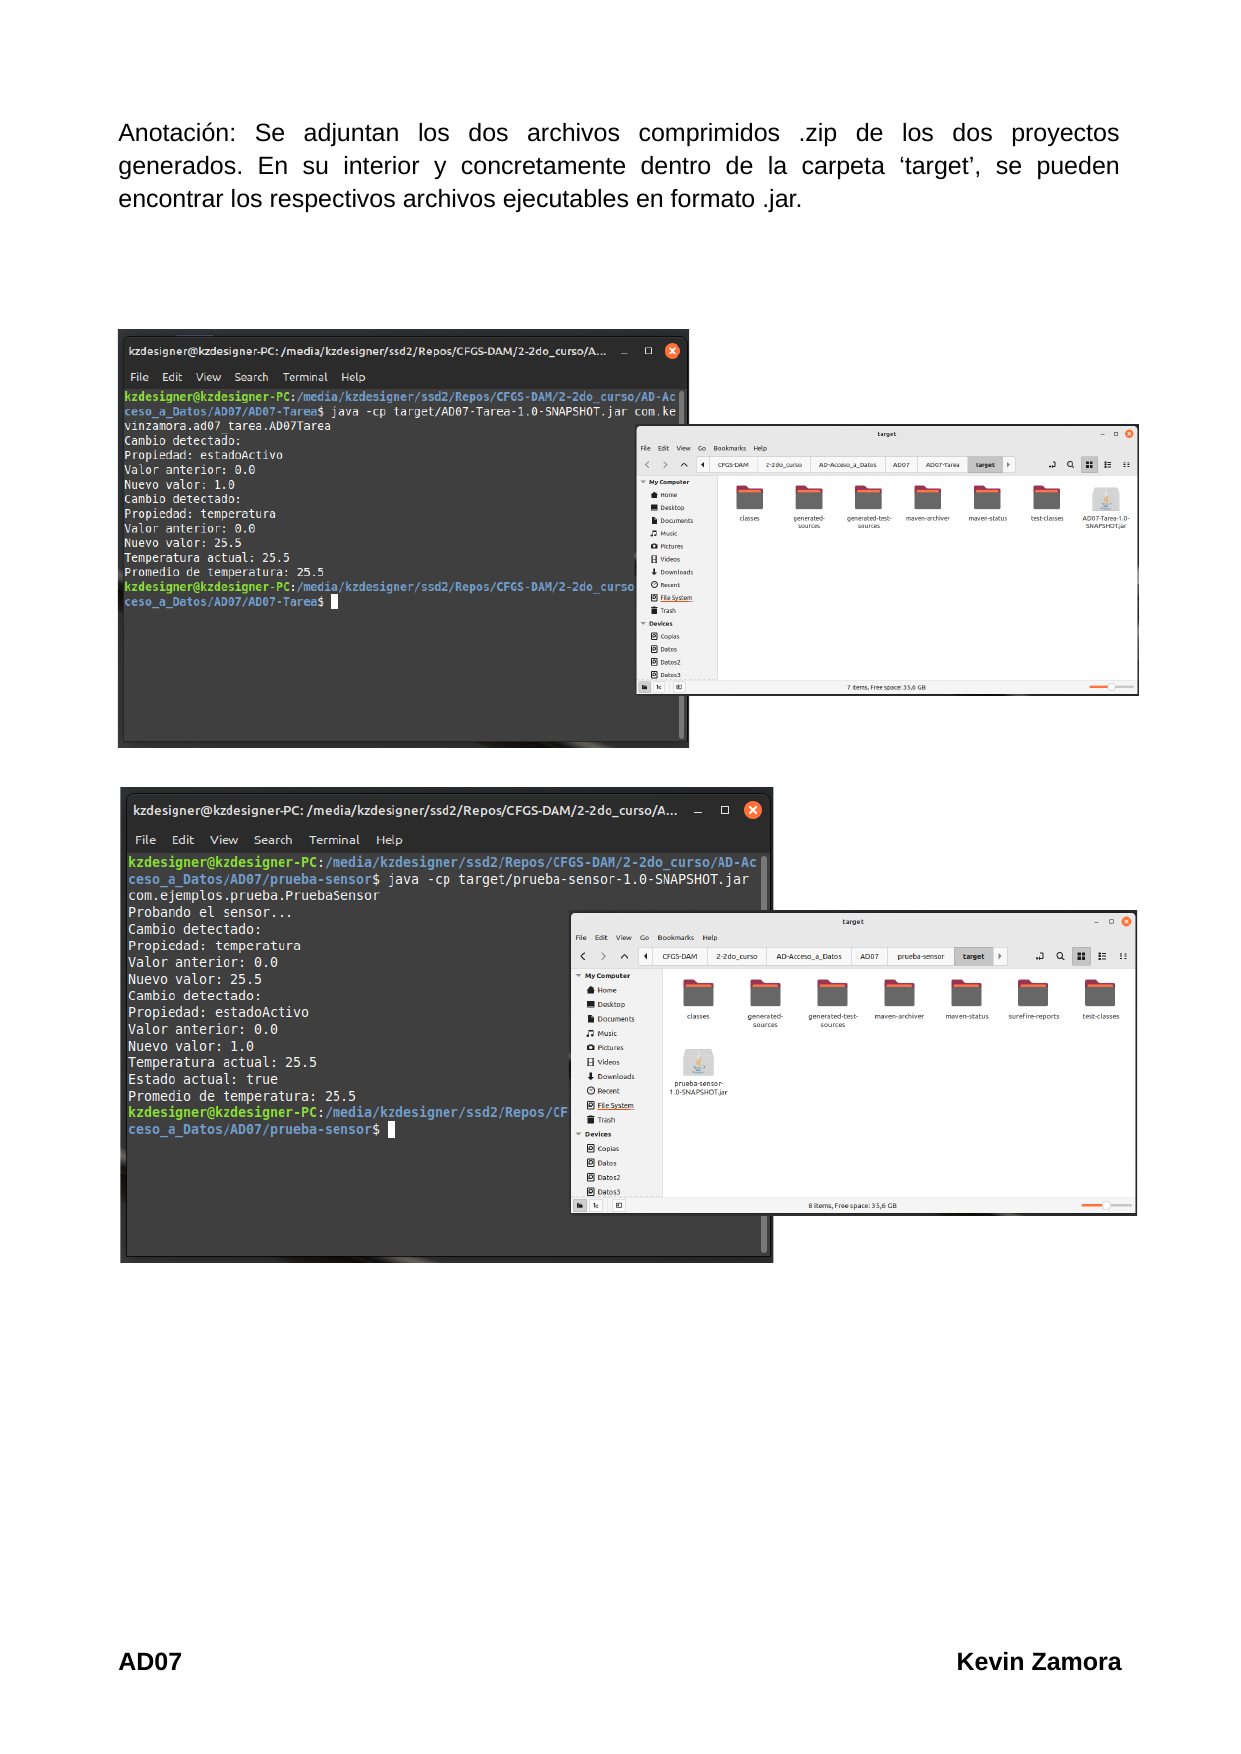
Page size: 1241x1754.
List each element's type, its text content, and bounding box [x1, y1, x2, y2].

picture [120, 787, 1138, 1263]
text Anotación: Se adjuntan los dos archivos comprimidos .zip de los dos proyectos generados. En su interior y concretamente dentro de la carpeta ‘target’, se pueden encontrar los respectivos archivos ejecutables en formato .jar. [118, 118, 1122, 213]
picture [117, 329, 1139, 748]
